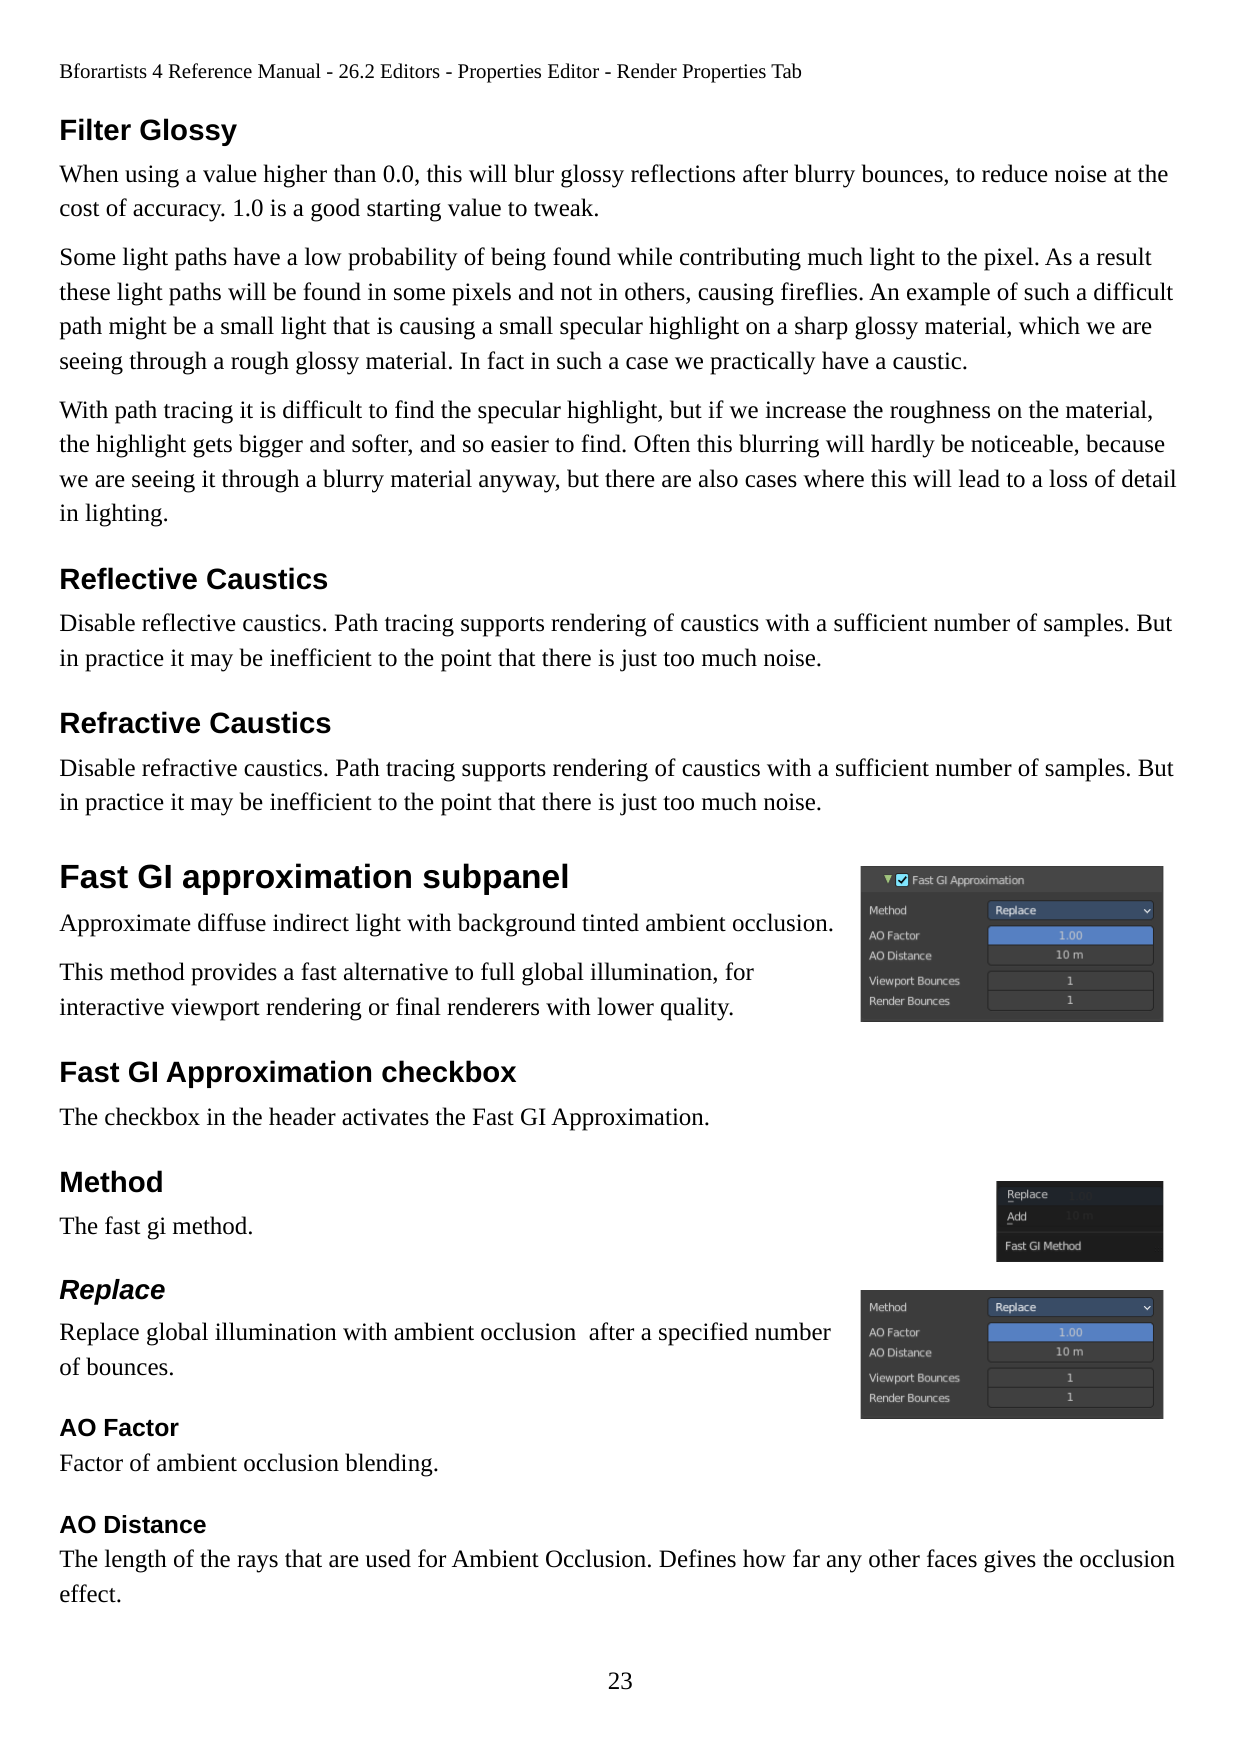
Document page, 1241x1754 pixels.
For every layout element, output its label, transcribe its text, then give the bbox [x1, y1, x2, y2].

text Some light paths have a low probability of being found while contributing much light to the pixel. As a result these light paths will be found in some pixels and not in others, causing fireflies. An example of such a difficult path might be a small light that is causing a small specular highlight on a sharp glossy material, which we are seeing through a rough glossy material. In fact in such a case we practically have a caustic. [59, 242, 1181, 374]
text Disable reflective caustics. Path tracing supports rendering of caustics with a sufficient number of samples. But in practice it may be inefficient to the point that there is just too much noise. [59, 608, 1181, 671]
subtitle AO Distance [59, 1510, 1181, 1538]
text Disable refractive caustics. Path tracing supports rendering of caustics with a sufficient number of samples. But in practice it may be inefficient to the point that there is just too much noise. [59, 753, 1181, 816]
subtitle Refractive Caustics [59, 706, 1181, 740]
text The length of the rays that are used for Ambient Occlusion. Defines how far any other faces gives the occlusion effect. [59, 1544, 1181, 1608]
text When using a value higher than 0.0, this will blur glossy reflections after blurry bounces, to reduce noise at the cost of accuracy. 1.0 is a good starting value to tweak. [59, 159, 1181, 222]
text Approximate diffuse indirect light with background tinted ambient occlusion. [59, 908, 860, 937]
text With path tracing it is difficult to find the specular highlight, but if we increase the roughness on the material, the highlight gets bigger and softer, and so easier to find. Often this blurring will hardly be noticeable, because we are seeing it through a blurry material anyway, but there are also cases where this will lead to a loss of detail in lighting. [59, 395, 1181, 527]
text This method provides a fast alternative to full global illumination, for interactive viewport rendering or final renderers with lower quality. [59, 957, 860, 1020]
subtitle Method [59, 1165, 1181, 1199]
subtitle Reflective Caustics [59, 562, 1181, 596]
subtitle AO Factor [59, 1413, 1181, 1442]
text The fast gi method. [59, 1211, 996, 1240]
subtitle Filter Glossy [59, 113, 1181, 146]
text Factor of ambient occlusion blending. [59, 1448, 1181, 1477]
text The checkbox in the header activates the Fast GI Approximation. [59, 1102, 1181, 1130]
subtitle Fast GI Approximation checkbox [59, 1055, 1181, 1089]
text Replace global illumination with ambient occlusion after a specified number of bounces. [59, 1317, 860, 1381]
picture [860, 1290, 1164, 1419]
picture [860, 866, 1164, 1022]
picture [996, 1181, 1164, 1262]
text [1164, 1211, 1181, 1240]
subtitle Fast GI approximation subpanel [59, 857, 1181, 896]
subtitle Replace [59, 1273, 1181, 1305]
